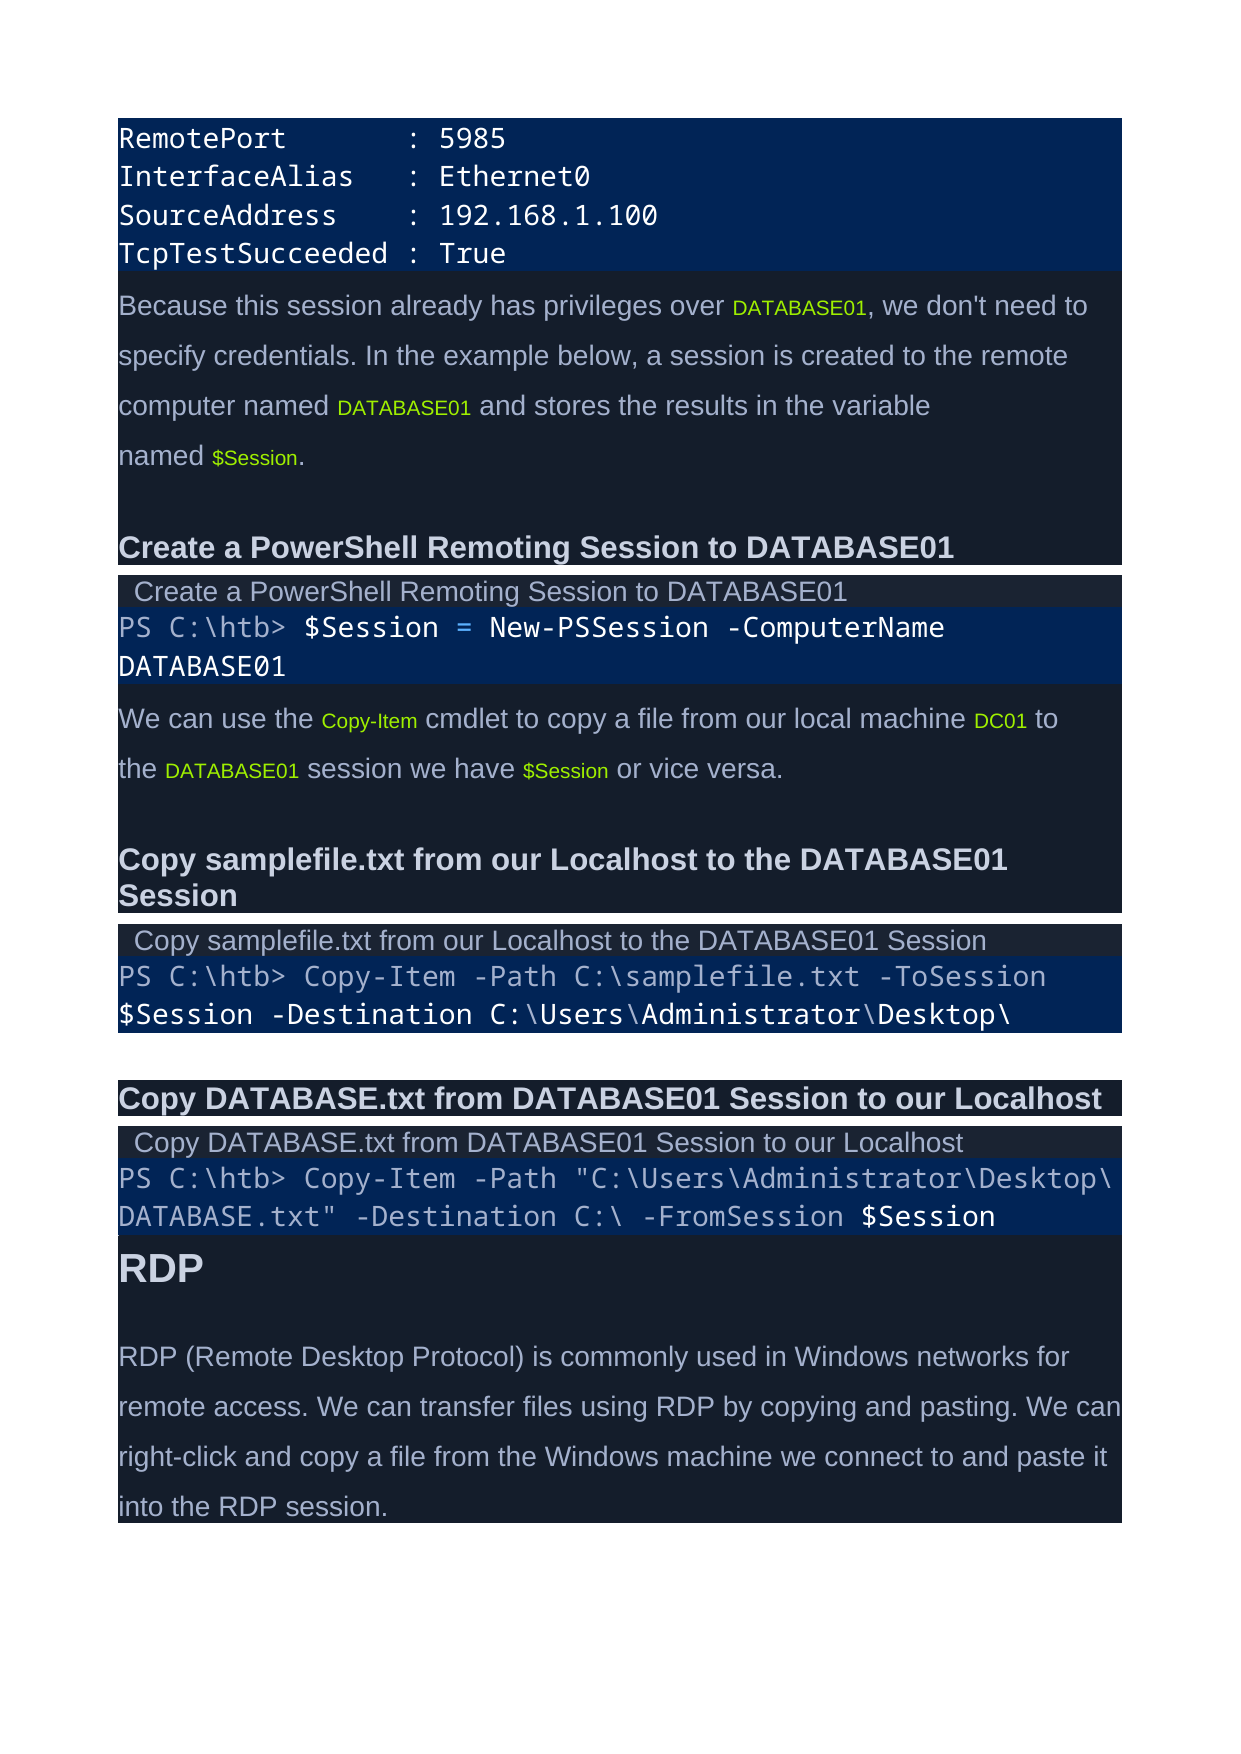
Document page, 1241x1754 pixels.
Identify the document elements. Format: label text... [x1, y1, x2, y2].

text Because this session already has privileges over DATABASE01, we don't need to specify credentials. In the example below, a session is created to the remote computer named DATABASE01 and stores the results in the variable named $Session. [118, 271, 1122, 471]
text We can use the Copy-Item cmdlet to copy a file from our local machine DC01 to the DATABASE01 session we have $Session or vice versa. [118, 684, 1122, 784]
subtitle Copy DATABASE.txt from DATABASE01 Session to our Localhost [118, 1080, 1122, 1116]
text PS C:\htb> Copy-Item -Path C:\samplefile.txt -ToSession $Session -Destination C:\Users\Administrator\Desktop\ [118, 956, 1122, 1033]
subtitle Create a PowerShell Remoting Session to DATABASE01 [118, 529, 1122, 565]
subtitle Copy samplefile.txt from our Localhost to the DATABASE01 Session [118, 841, 1122, 913]
text SourceAddress : 192.168.1.100 [118, 195, 1122, 233]
text TcpTestSucceeded : True [118, 233, 1122, 271]
text Copy DATABASE.txt from DATABASE01 Session to our Localhost [118, 1126, 1122, 1158]
text RemotePort : 5985 [118, 118, 1122, 156]
text RDP (Remote Desktop Protocol) is commonly used in Windows networks for remote access. We can transfer files using RDP by copying and pasting. We can right-click and copy a file from the Windows machine we connect to and paste it into the RDP session. [118, 1323, 1122, 1523]
text PS C:\htb> Copy-Item -Path "C:\Users\Administrator\Desktop\DATABASE.txt" -Destination C:\ -FromSession $Session [118, 1158, 1122, 1235]
text Copy samplefile.txt from our Localhost to the DATABASE01 Session [118, 924, 1122, 956]
subtitle RDP [118, 1235, 1122, 1292]
text Create a PowerShell Remoting Session to DATABASE01 [118, 575, 1122, 607]
text PS C:\htb> $Session = New-PSSession -ComputerName DATABASE01 [118, 607, 1122, 684]
text InterfaceAlias : Ethernet0 [118, 156, 1122, 195]
